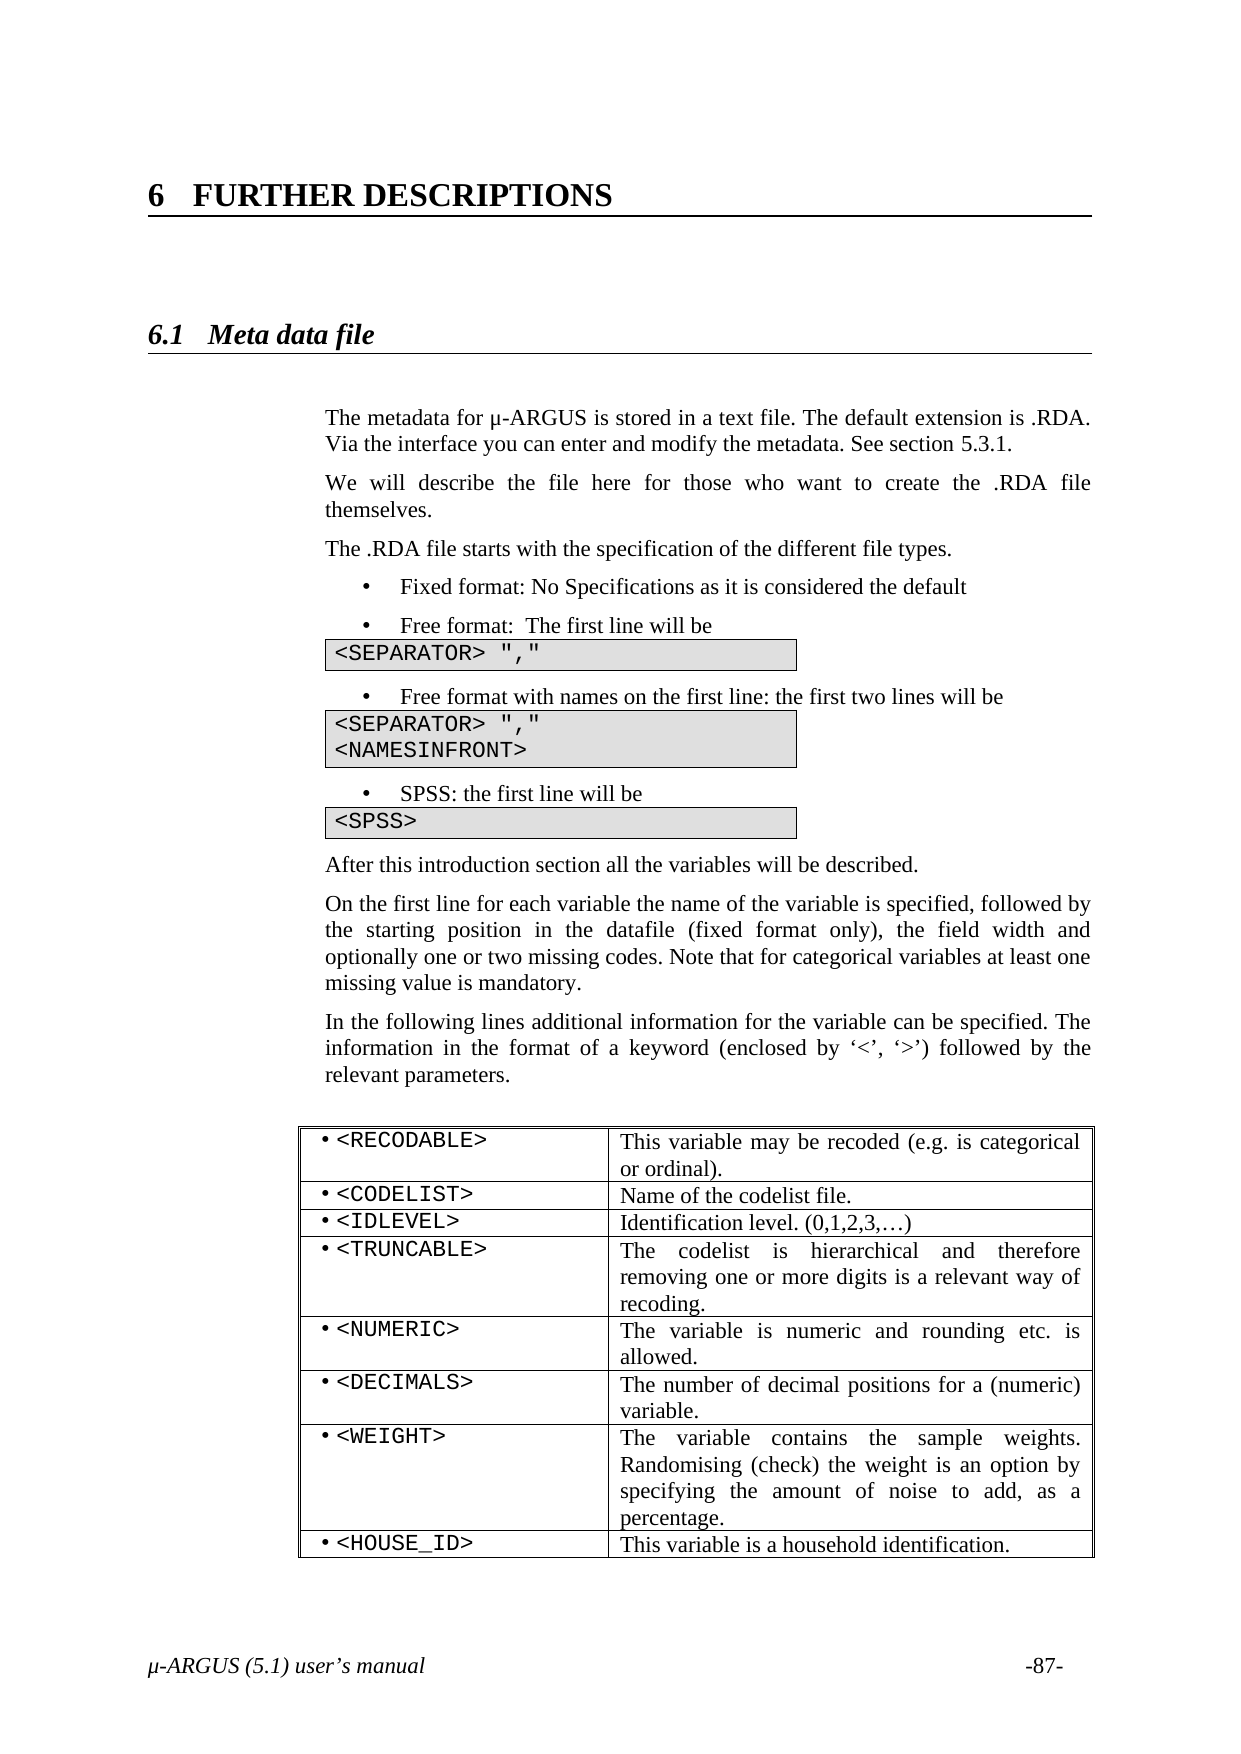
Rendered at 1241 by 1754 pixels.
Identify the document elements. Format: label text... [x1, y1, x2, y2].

table_cell <WEIGHT> [301, 1425, 608, 1530]
table_cell The number of decimal positions for a (numeric) variable. [609, 1371, 1092, 1423]
table_cell Name of the codelist file. [609, 1182, 1092, 1208]
text The metadata for μ-ARGUS is stored in a text file. The default extension is .RDA. Via the interface you can enter and modify the metadata. See section 5.3.1. [325, 404, 1092, 457]
text <SEPARATOR> "," [326, 640, 796, 670]
table_cell The variable is numeric and rounding etc. is allowed. [609, 1317, 1092, 1370]
table_cell <NUMERIC> [301, 1317, 608, 1370]
table_cell Identification level. (0,1,2,3,…) [609, 1210, 1092, 1236]
table_cell <CODELIST> [301, 1182, 608, 1208]
list SPSS: the first line will be [362, 780, 1092, 807]
table_cell This variable is a household identification. [609, 1531, 1092, 1557]
text We will describe the file here for those who want to create the .RDA file themselves. [325, 469, 1092, 522]
table_cell The codelist is hierarchical and therefore removing one or more digits is a relevant way of recoding. [609, 1237, 1092, 1316]
list Free format with names on the first line: the first two lines will be [362, 683, 1092, 710]
table_cell <HOUSE_ID> [301, 1531, 608, 1557]
table_cell <TRUNCABLE> [301, 1237, 608, 1316]
table_header This variable may be recoded (e.g. is categorical or ordinal). [609, 1129, 1092, 1181]
table_cell The variable contains the sample weights. Randomising (check) the weight is an option by specifying the amount of noise to add, as a percentage. [609, 1425, 1092, 1530]
table_cell <IDLEVEL> [301, 1210, 608, 1236]
text In the following lines additional information for the variable can be specified. The information in the format of a keyword (enclosed by ‘<’, ‘>’) followed by the relevant parameters. [325, 1008, 1092, 1087]
list Fixed format: No Specifications as it is considered the default [362, 573, 1092, 600]
subtitle Further descriptions [148, 175, 1092, 215]
list Free format: The first line will be [362, 612, 1092, 639]
text The .RDA file starts with the specification of the different file types. [325, 534, 1092, 561]
subtitle Meta data file [148, 317, 1092, 353]
table_cell <DECIMALS> [301, 1371, 608, 1423]
text <SPSS> [326, 808, 796, 838]
text <NAMESINFRONT> [326, 736, 796, 767]
text On the first line for each variable the name of the variable is specified, followed by the starting position in the datafile (fixed format only), the field width and optionally one or two missing codes. Note that for categorical variables at least one missing value is mandatory. [325, 890, 1092, 996]
table_header <RECODABLE> [301, 1129, 608, 1181]
text <SEPARATOR> "," [326, 711, 796, 736]
text After this introduction section all the variables will be described. [325, 851, 1092, 878]
